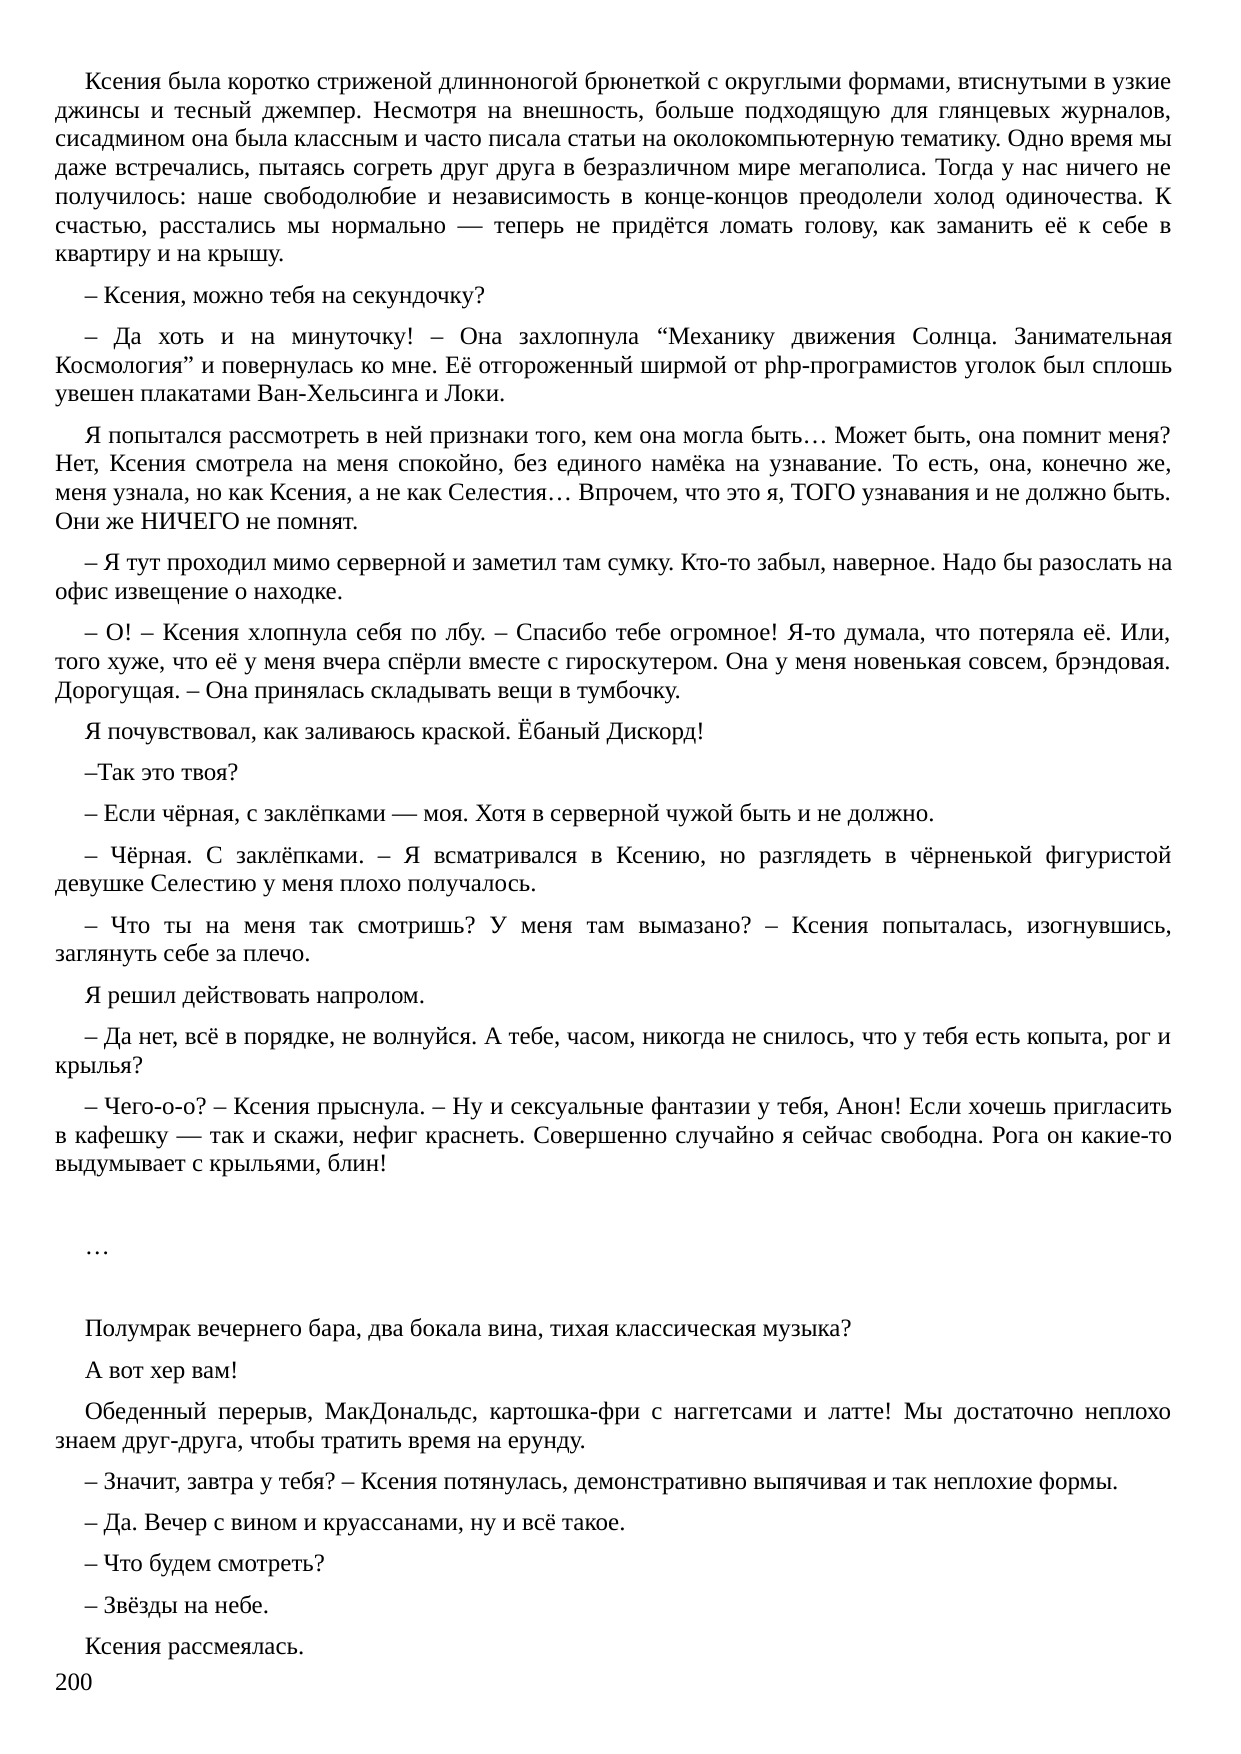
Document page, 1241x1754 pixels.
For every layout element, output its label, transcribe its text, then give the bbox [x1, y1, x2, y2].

text Я попытался рассмотреть в ней признаки того, кем она могла быть… Может быть, она помнит меня? Нет, Ксения смотрела на меня спокойно, без единого намёка на узнавание. То есть, она, конечно же, меня узнала, но как Ксения, а не как Селестия… Впрочем, что это я, ТОГО узнавания и не должно быть. Они же НИЧЕГО не помнят. [55, 420, 1173, 535]
text – Ксения, можно тебя на секундочку? [55, 280, 1173, 308]
text – Если чёрная, с заклёпками — моя. Хотя в серверной чужой быть и не должно. [55, 798, 1173, 827]
text – Что будем смотреть? [55, 1548, 1173, 1577]
text – Да. Вечер с вином и круассанами, ну и всё такое. [55, 1507, 1173, 1536]
text –Так это твоя? [55, 757, 1173, 786]
text … [55, 1231, 1173, 1260]
text Я решил действовать напролом. [55, 980, 1173, 1008]
text – Да нет, всё в порядке, не волнуйся. А тебе, часом, никогда не снилось, что у тебя есть копыта, рог и крылья? [55, 1021, 1173, 1078]
text – Звёзды на небе. [55, 1590, 1173, 1618]
text Я почувствовал, как заливаюсь краской. Ёбаный Дискорд! [55, 716, 1173, 745]
text – Чего-о-о? – Ксения прыснула. – Ну и сексуальные фантазии у тебя, Анон! Если хочешь пригласить в кафешку — так и скажи, нефиг краснеть. Совершенно случайно я сейчас свободна. Рога он какие-то выдумывает с крыльями, блин! [55, 1091, 1173, 1177]
text Ксения была коротко стриженой длинноногой брюнеткой с округлыми формами, втиснутыми в узкие джинсы и тесный джемпер. Несмотря на внешность, больше подходящую для глянцевых журналов, сисадмином она была классным и часто писала статьи на околокомпьютерную тематику. Одно время мы даже встречались, пытаясь согреть друг друга в безразличном мире мегаполиса. Тогда у нас ничего не получилось: наше свободолюбие и независимость в конце-концов преодолели холод одиночества. К счастью, расстались мы нормально — теперь не придётся ломать голову, как заманить её к себе в квартиру и на крышу. [55, 66, 1173, 267]
text – Что ты на меня так смотришь? У меня там вымазано? – Ксения попыталась, изогнувшись, заглянуть себе за плечо. [55, 910, 1173, 967]
text Полумрак вечернего бара, два бокала вина, тихая классическая музыка? [55, 1313, 1173, 1342]
text Обеденный перерыв, МакДональдс, картошка-фри с наггетсами и латте! Мы достаточно неплохо знаем друг-друга, чтобы тратить время на ерунду. [55, 1396, 1173, 1453]
text А вот хер вам! [55, 1355, 1173, 1383]
text – О! – Ксения хлопнула себя по лбу. – Спасибо тебе огромное! Я-то думала, что потеряла её. Или, того хуже, что её у меня вчера спёрли вместе с гироскутером. Она у меня новенькая совсем, брэндовая. Дорогущая. – Она принялась складывать вещи в тумбочку. [55, 617, 1173, 703]
text – Значит, завтра у тебя? – Ксения потянулась, демонстративно выпячивая и так неплохие формы. [55, 1466, 1173, 1495]
text – Чёрная. С заклёпками. – Я всматривался в Ксению, но разглядеть в чёрненькой фигуристой девушке Селестию у меня плохо получалось. [55, 840, 1173, 897]
text – Да хоть и на минуточку! – Она захлопнула “Механику движения Солнца. Занимательная Космология” и повернулась ко мне. Её отгороженный ширмой от php-програмистов уголок был сплошь увешен плакатами Ван-Хельсинга и Локи. [55, 321, 1173, 407]
text – Я тут проходил мимо серверной и заметил там сумку. Кто-то забыл, наверное. Надо бы разослать на офис извещение о находке. [55, 547, 1173, 605]
text Ксения рассмеялась. [55, 1631, 1173, 1660]
